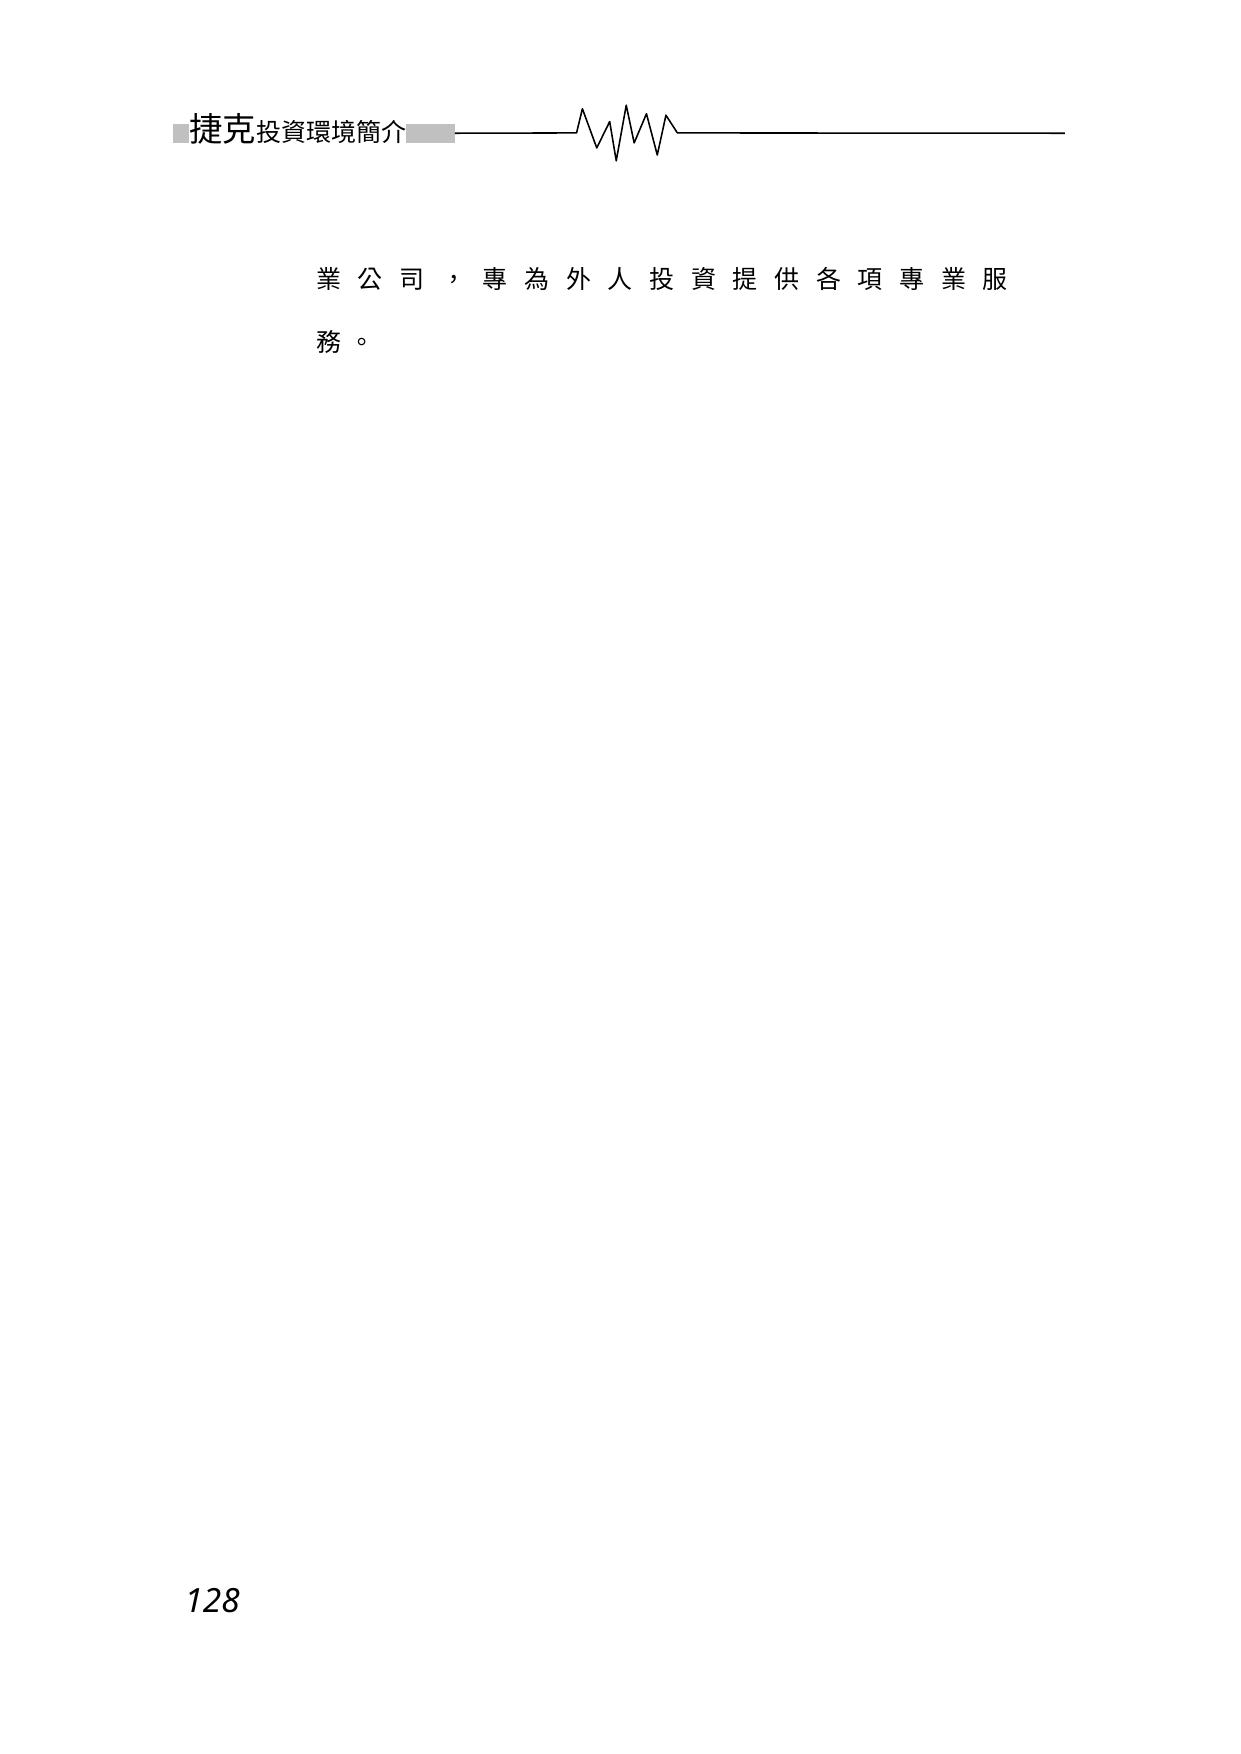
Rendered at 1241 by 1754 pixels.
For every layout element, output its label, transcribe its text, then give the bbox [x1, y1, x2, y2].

text 業公司，專為外人投資提供各項專業服務。 [281, 236, 1058, 361]
